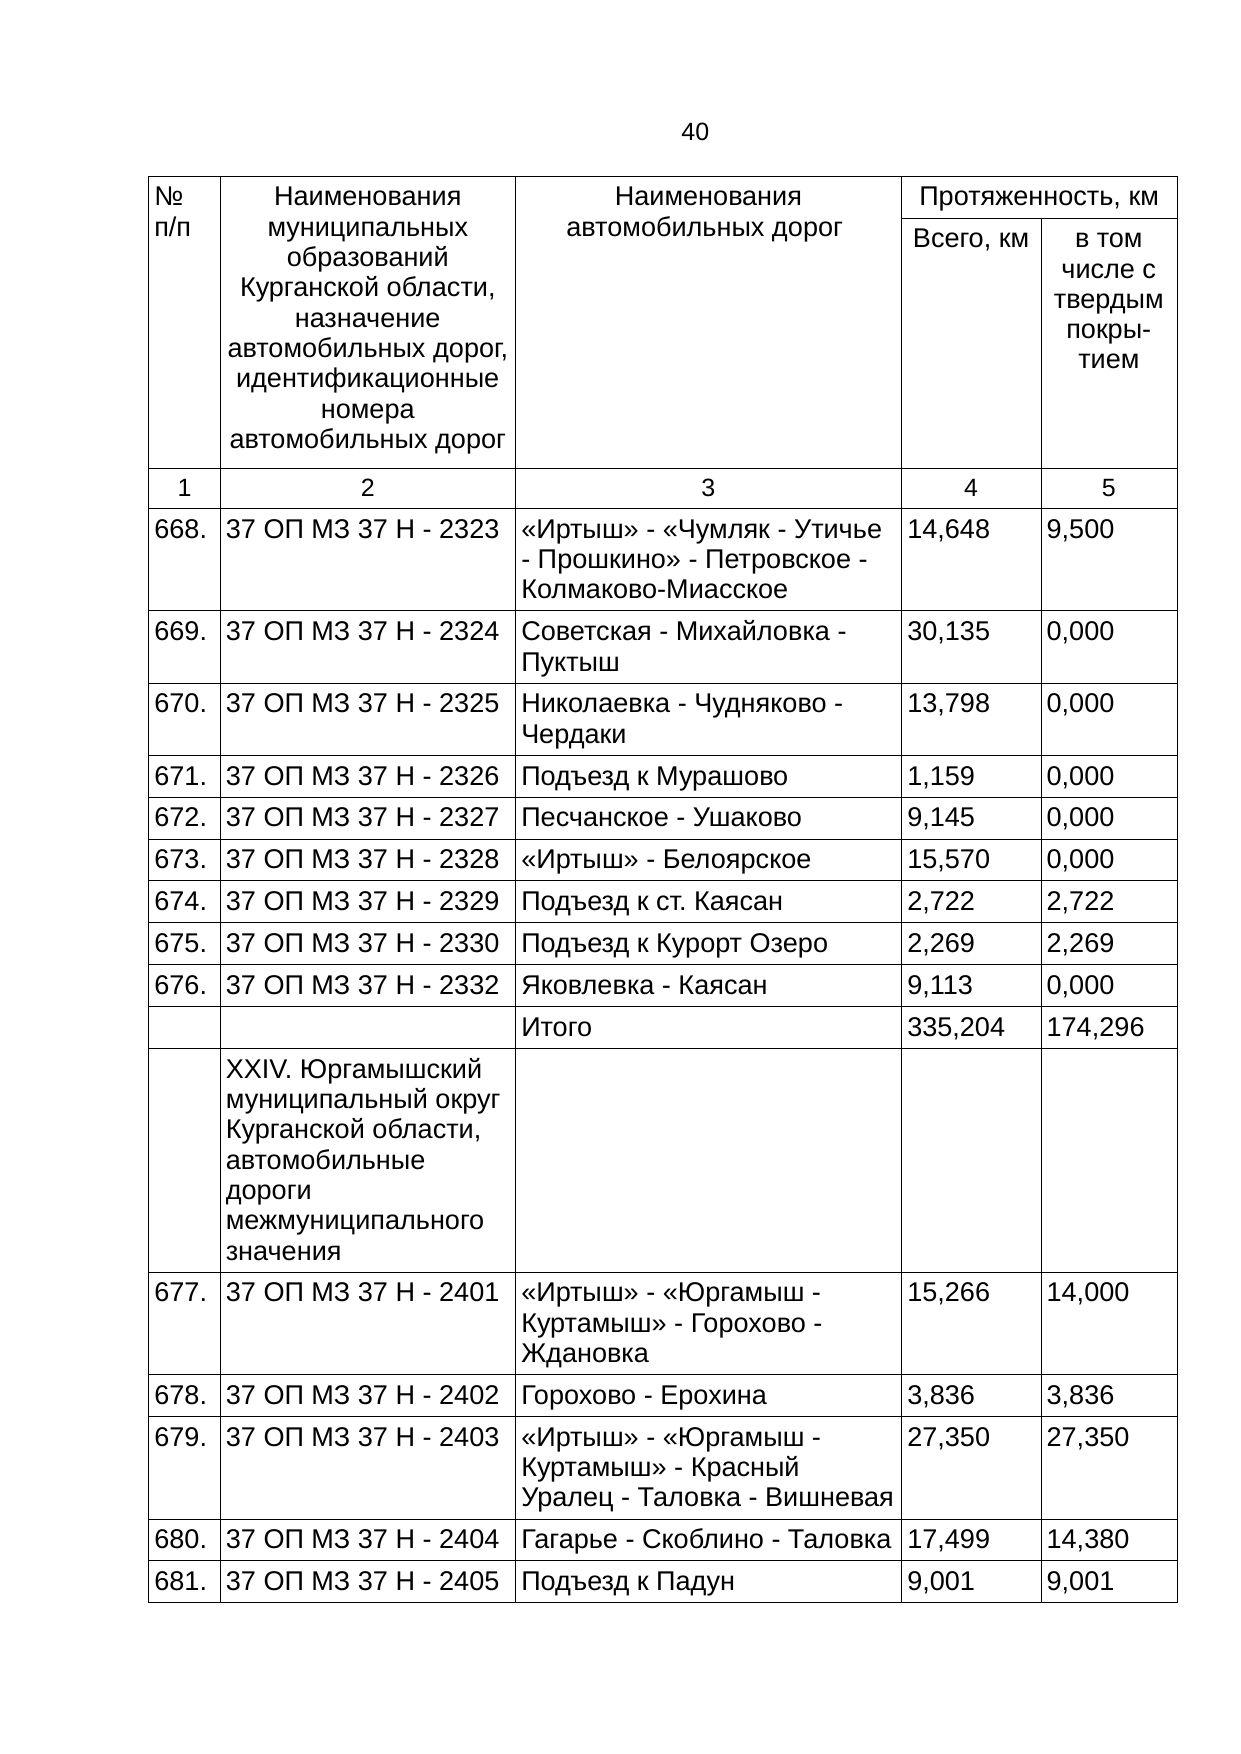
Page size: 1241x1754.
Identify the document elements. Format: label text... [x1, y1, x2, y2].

table_cell 3 [516, 469, 901, 508]
table_cell [1042, 1049, 1177, 1272]
table_cell Подъезд к Курорт Озеро [516, 923, 901, 964]
table_cell 174,296 [1042, 1007, 1177, 1048]
table_cell 4 [902, 469, 1041, 508]
table_cell 37 ОП МЗ 37 Н - 2405 [221, 1561, 515, 1602]
table_cell 37 ОП МЗ 37 Н - 2401 [221, 1273, 515, 1374]
table_cell 37 ОП МЗ 37 Н - 2330 [221, 923, 515, 964]
table_cell [149, 1049, 220, 1272]
table_cell 2,722 [902, 881, 1041, 922]
table_cell 17,499 [902, 1520, 1041, 1560]
table_cell Горохово - Ерохина [516, 1375, 901, 1416]
table_cell 0,000 [1042, 840, 1177, 880]
table_header Наименования муниципальных образований Курганской области, назначение автомобильных дорог, идентификационные номера автомобильных дорог [221, 177, 515, 468]
table_cell [149, 1007, 220, 1048]
table_cell 0,000 [1042, 798, 1177, 838]
table_cell «Иртыш» - «Чумляк - Утичье - Прошкино» - Петровское - Колмаково-Миасское [516, 509, 901, 610]
table_cell 1 [149, 469, 220, 508]
table_cell «Иртыш» - «Юргамыш - Куртамыш» - Красный Уралец - Таловка - Вишневая [516, 1417, 901, 1518]
table_cell 15,266 [902, 1273, 1041, 1374]
table_cell 675. [149, 923, 220, 964]
table_cell 37 ОП МЗ 37 Н - 2402 [221, 1375, 515, 1416]
table_cell 37 ОП МЗ 37 Н - 2326 [221, 756, 515, 797]
table_cell 3,836 [1042, 1375, 1177, 1416]
table_cell 37 ОП МЗ 37 Н - 2404 [221, 1520, 515, 1560]
table_cell [516, 1049, 901, 1272]
table_cell 37 ОП МЗ 37 Н - 2329 [221, 881, 515, 922]
table_cell Советская - Михайловка - Пуктыш [516, 611, 901, 682]
table_cell 27,350 [902, 1417, 1041, 1518]
table_header Протяженность, км [902, 177, 1177, 217]
table_cell 13,798 [902, 684, 1041, 755]
table_cell 37 ОП МЗ 37 Н - 2324 [221, 611, 515, 682]
table_cell 671. [149, 756, 220, 797]
table_cell 1,159 [902, 756, 1041, 797]
table_cell 15,570 [902, 840, 1041, 880]
table_cell 14,380 [1042, 1520, 1177, 1560]
table_cell 14,648 [902, 509, 1041, 610]
table_cell 3,836 [902, 1375, 1041, 1416]
table_cell 27,350 [1042, 1417, 1177, 1518]
table_cell 37 ОП МЗ 37 Н - 2332 [221, 965, 515, 1006]
table_cell 37 ОП МЗ 37 Н - 2328 [221, 840, 515, 880]
table_cell 674. [149, 881, 220, 922]
table_cell 676. [149, 965, 220, 1006]
table_cell [221, 1007, 515, 1048]
table_cell 680. [149, 1520, 220, 1560]
table_cell 9,500 [1042, 509, 1177, 610]
table_cell 5 [1042, 469, 1177, 508]
table_header Наименования автомобильных дорог [516, 177, 901, 468]
table_cell 9,113 [902, 965, 1041, 1006]
table_cell 2 [221, 469, 515, 508]
table_cell 0,000 [1042, 965, 1177, 1006]
table_cell Подъезд к Падун [516, 1561, 901, 1602]
table_cell Песчанское - Ушаково [516, 798, 901, 838]
table_cell 37 ОП МЗ 37 Н - 2325 [221, 684, 515, 755]
table_cell 677. [149, 1273, 220, 1374]
table_cell [902, 1049, 1041, 1272]
table_cell Итого [516, 1007, 901, 1048]
table_cell 681. [149, 1561, 220, 1602]
table_cell 672. [149, 798, 220, 838]
table_cell 678. [149, 1375, 220, 1416]
table_header № п/п [149, 177, 220, 468]
table_cell Яковлевка - Каясан [516, 965, 901, 1006]
table_cell 14,000 [1042, 1273, 1177, 1374]
table_cell Подъезд к ст. Каясан [516, 881, 901, 922]
table_cell Николаевка - Чудняково - Чердаки [516, 684, 901, 755]
table_cell Гагарье - Скоблино - Таловка [516, 1520, 901, 1560]
table_cell «Иртыш» - «Юргамыш - Куртамыш» - Горохово - Ждановка [516, 1273, 901, 1374]
table_cell 335,204 [902, 1007, 1041, 1048]
table_cell 670. [149, 684, 220, 755]
table_cell 2,269 [1042, 923, 1177, 964]
table_cell в том числе с твердым покры-тием [1042, 219, 1177, 468]
table_cell 0,000 [1042, 756, 1177, 797]
table_cell Подъезд к Мурашово [516, 756, 901, 797]
table_cell «Иртыш» - Белоярское [516, 840, 901, 880]
table_cell 668. [149, 509, 220, 610]
table_cell 2,269 [902, 923, 1041, 964]
table_cell 669. [149, 611, 220, 682]
table_cell 9,001 [902, 1561, 1041, 1602]
table_cell Всего, км [902, 219, 1041, 468]
table_cell 9,145 [902, 798, 1041, 838]
table_cell XXIV. Юргамышский муниципальный округ Курганской области, автомобильные дороги межмуниципального значения [221, 1049, 515, 1272]
table_cell 0,000 [1042, 611, 1177, 682]
table_cell 679. [149, 1417, 220, 1518]
table_cell 673. [149, 840, 220, 880]
table_cell 30,135 [902, 611, 1041, 682]
table_cell 37 ОП МЗ 37 Н - 2323 [221, 509, 515, 610]
table_cell 37 ОП МЗ 37 Н - 2327 [221, 798, 515, 838]
table_cell 2,722 [1042, 881, 1177, 922]
table_cell 37 ОП МЗ 37 Н - 2403 [221, 1417, 515, 1518]
table_cell 9,001 [1042, 1561, 1177, 1602]
table_cell 0,000 [1042, 684, 1177, 755]
